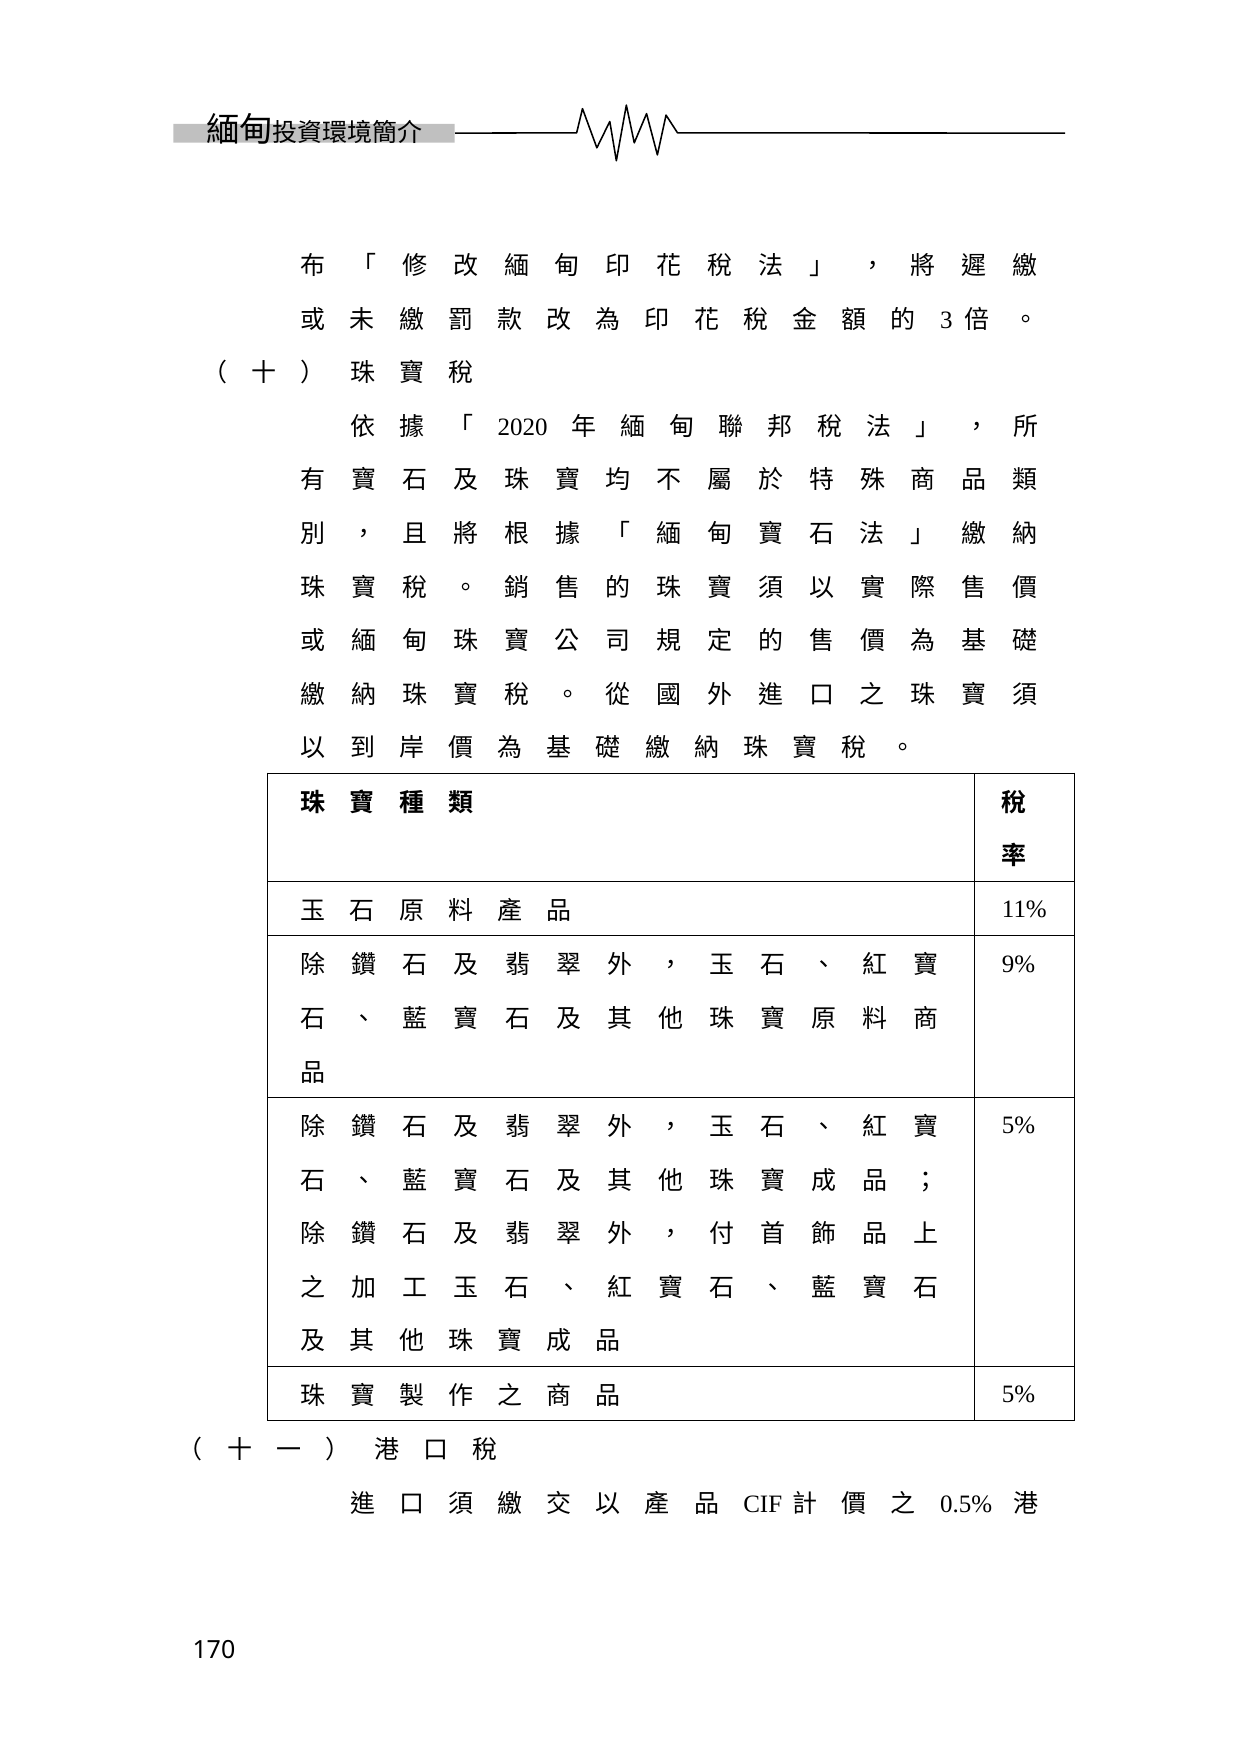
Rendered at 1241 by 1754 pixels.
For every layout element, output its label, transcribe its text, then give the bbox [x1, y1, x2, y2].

table_header 珠寶種類 [268, 774, 974, 881]
table_cell 玉石原料產品 [268, 882, 974, 935]
table_cell 除鑽石及翡翠外，玉石、紅寶石、藍寶石及其他珠寶成品；除鑽石及翡翠外，付首飾品上之加工玉石、紅寶石、藍寶石及其他珠寶成品 [268, 1098, 974, 1366]
table_cell 9% [975, 936, 1074, 1097]
table_header 稅率 [975, 774, 1074, 881]
table_cell 5% [975, 1098, 1074, 1366]
table_cell 11% [975, 882, 1074, 935]
table_cell 5% [975, 1367, 1074, 1420]
table_cell 珠寶製作之商品 [268, 1367, 974, 1420]
text （十一）港口稅 [178, 1421, 1063, 1475]
text 進口須繳交以產品CIF計價之0.5%港 [276, 1475, 1063, 1528]
table_cell 除鑽石及翡翠外，玉石、紅寶石、藍寶石及其他珠寶原料商品 [268, 936, 974, 1097]
text 布「修改緬甸印花稅法」，將遲繳或未繳罰款改為印花稅金額的3倍。 [276, 237, 1063, 344]
text （十）珠寶稅 [202, 344, 1063, 398]
text 依據「2020年緬甸聯邦稅法」，所有寶石及珠寶均不屬於特殊商品類別，且將根據「緬甸寶石法」繳納珠寶稅。銷售的珠寶須以實際售價或緬甸珠寶公司規定的售價為基礎繳納珠寶稅。從國外進口之珠寶須以到岸價為基礎繳納珠寶稅。 [276, 398, 1063, 773]
